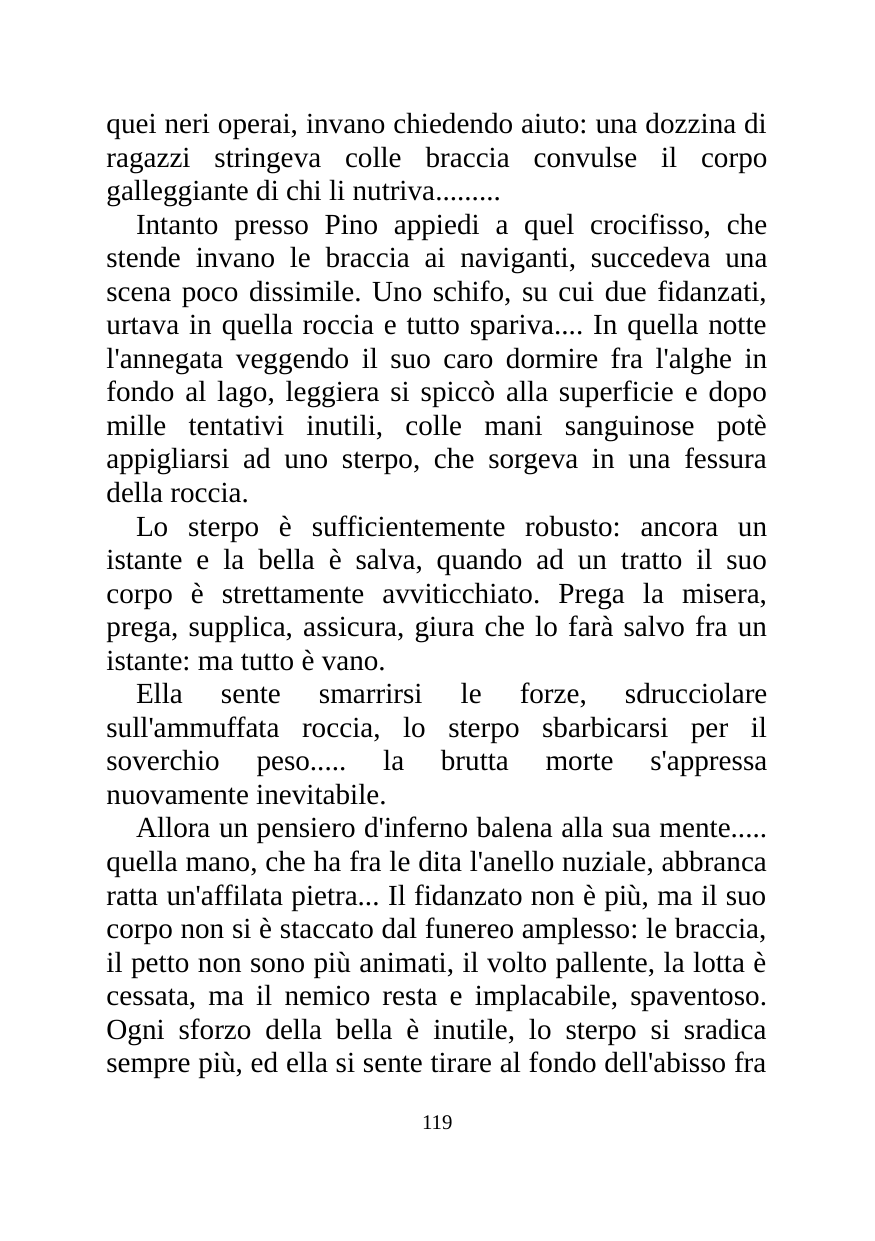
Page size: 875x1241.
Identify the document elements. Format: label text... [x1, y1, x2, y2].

text Ella sente smarrirsi le forze, sdrucciolare sull'ammuffata roccia, lo sterpo sbarbicarsi per il soverchio peso..... la brutta morte s'appressa nuovamente inevitabile. [106, 676, 768, 811]
text Allora un pensiero d'inferno balena alla sua mente..... quella mano, che ha fra le dita l'anello nuziale, abbranca ratta un'affilata pietra... Il fidanzato non è più, ma il suo corpo non si è staccato dal funereo amplesso: le braccia, il petto non sono più animati, il volto pallente, la lotta è cessata, ma il nemico resta e implacabile, spaventoso. Ogni sforzo della bella è inutile, lo sterpo si sradica sempre più, ed ella si sente tirare al fondo dell'abisso fra [106, 811, 768, 1079]
text Intanto presso Pino appiedi a quel crocifisso, che stende invano le braccia ai naviganti, succedeva una scena poco dissimile. Uno schifo, su cui due fidanzati, urtava in quella roccia e tutto spariva.... In quella notte l'annegata veggendo il suo caro dormire fra l'alghe in fondo al lago, leggiera si spiccò alla superficie e dopo mille tentativi inutili, colle mani sanguinose potè appigliarsi ad uno sterpo, che sorgeva in una fessura della roccia. [106, 207, 768, 509]
text Lo sterpo è sufficientemente robusto: ancora un istante e la bella è salva, quando ad un tratto il suo corpo è strettamente avviticchiato. Prega la misera, prega, supplica, assicura, giura che lo farà salvo fra un istante: ma tutto è vano. [106, 509, 768, 676]
text quei neri operai, invano chiedendo aiuto: una dozzina di ragazzi stringeva colle braccia convulse il corpo galleggiante di chi li nutriva......... [106, 106, 768, 207]
